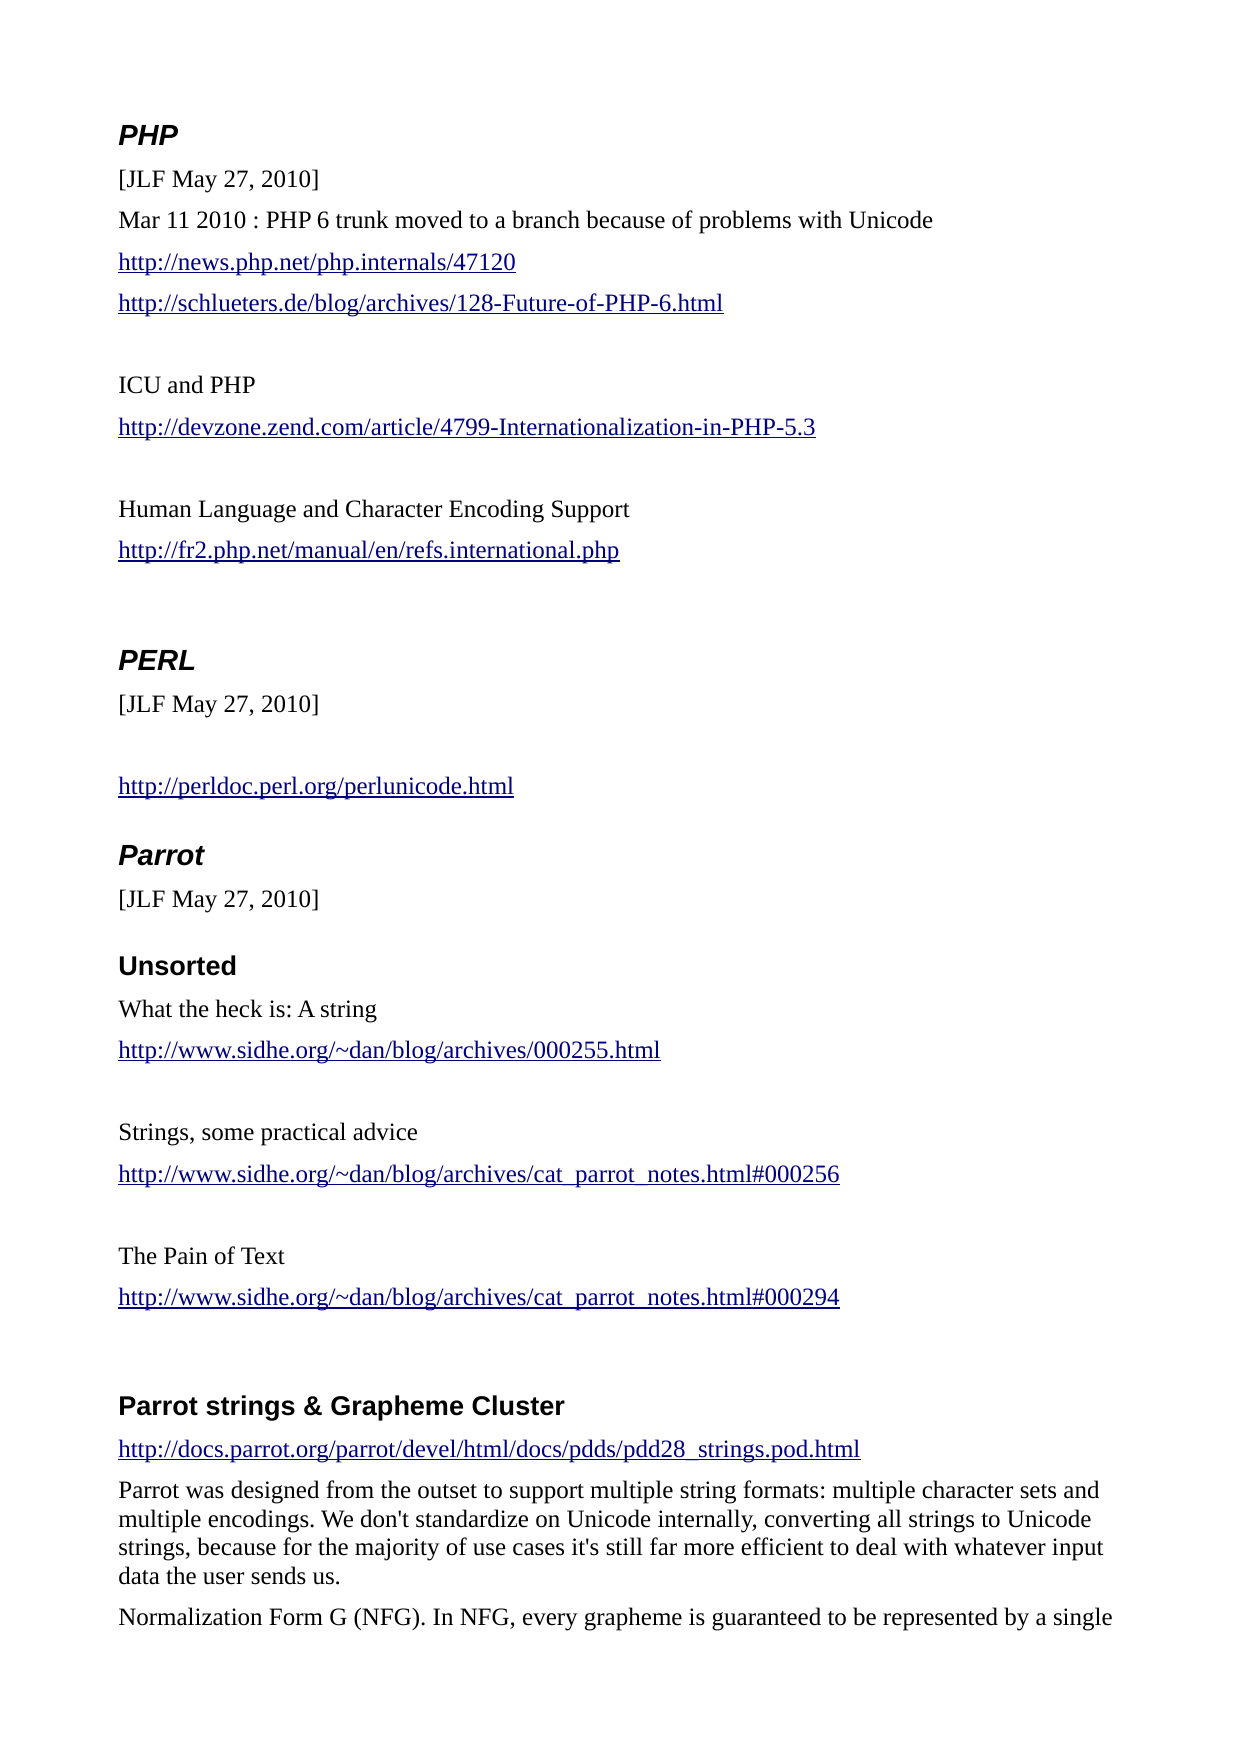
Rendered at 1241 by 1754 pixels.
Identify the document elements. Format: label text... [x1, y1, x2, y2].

text http://docs.parrot.org/parrot/devel/html/docs/pdds/pdd28_strings.pod.html [118, 1434, 1122, 1462]
subtitle Unsorted [118, 950, 1122, 981]
subtitle PHP [118, 118, 1122, 152]
subtitle Parrot [118, 838, 1122, 871]
text http://devzone.zend.com/article/4799-Internationalization-in-PHP-5.3 [118, 412, 1122, 440]
text http://www.sidhe.org/~dan/blog/archives/cat_parrot_notes.html#000256 [118, 1159, 1122, 1187]
subtitle PERL [118, 643, 1122, 676]
text http://www.sidhe.org/~dan/blog/archives/cat_parrot_notes.html#000294 [118, 1282, 1122, 1311]
text [JLF May 27, 2010] [118, 884, 1122, 912]
text Mar 11 2010 : PHP 6 trunk moved to a branch because of problems with Unicode [118, 205, 1122, 234]
text [JLF May 27, 2010] [118, 689, 1122, 718]
text http://fr2.php.net/manual/en/refs.international.php [118, 535, 1122, 564]
text Parrot was designed from the outset to support multiple string formats: multiple character sets and multiple encodings. We don't standardize on Unicode internally, converting all strings to Unicode strings, because for the majority of use cases it's still far more efficient to deal with whatever input data the user sends us. [118, 1475, 1122, 1590]
text The Pain of Text [118, 1241, 1122, 1270]
text [JLF May 27, 2010] [118, 164, 1122, 193]
subtitle Parrot strings & Grapheme Cluster [118, 1390, 1122, 1421]
text http://schlueters.de/blog/archives/128-Future-of-PHP-6.html [118, 288, 1122, 317]
text Strings, some practical advice [118, 1117, 1122, 1146]
text ICU and PHP [118, 370, 1122, 399]
text http://news.php.net/php.internals/47120 [118, 247, 1122, 275]
text What the heck is: A string [118, 994, 1122, 1022]
text Human Language and Character Encoding Support [118, 494, 1122, 523]
text http://perldoc.perl.org/perlunicode.html [118, 771, 1122, 800]
text http://www.sidhe.org/~dan/blog/archives/000255.html [118, 1035, 1122, 1064]
text Normalization Form G (NFG). In NFG, every grapheme is guaranteed to be represented by a single [118, 1602, 1122, 1631]
